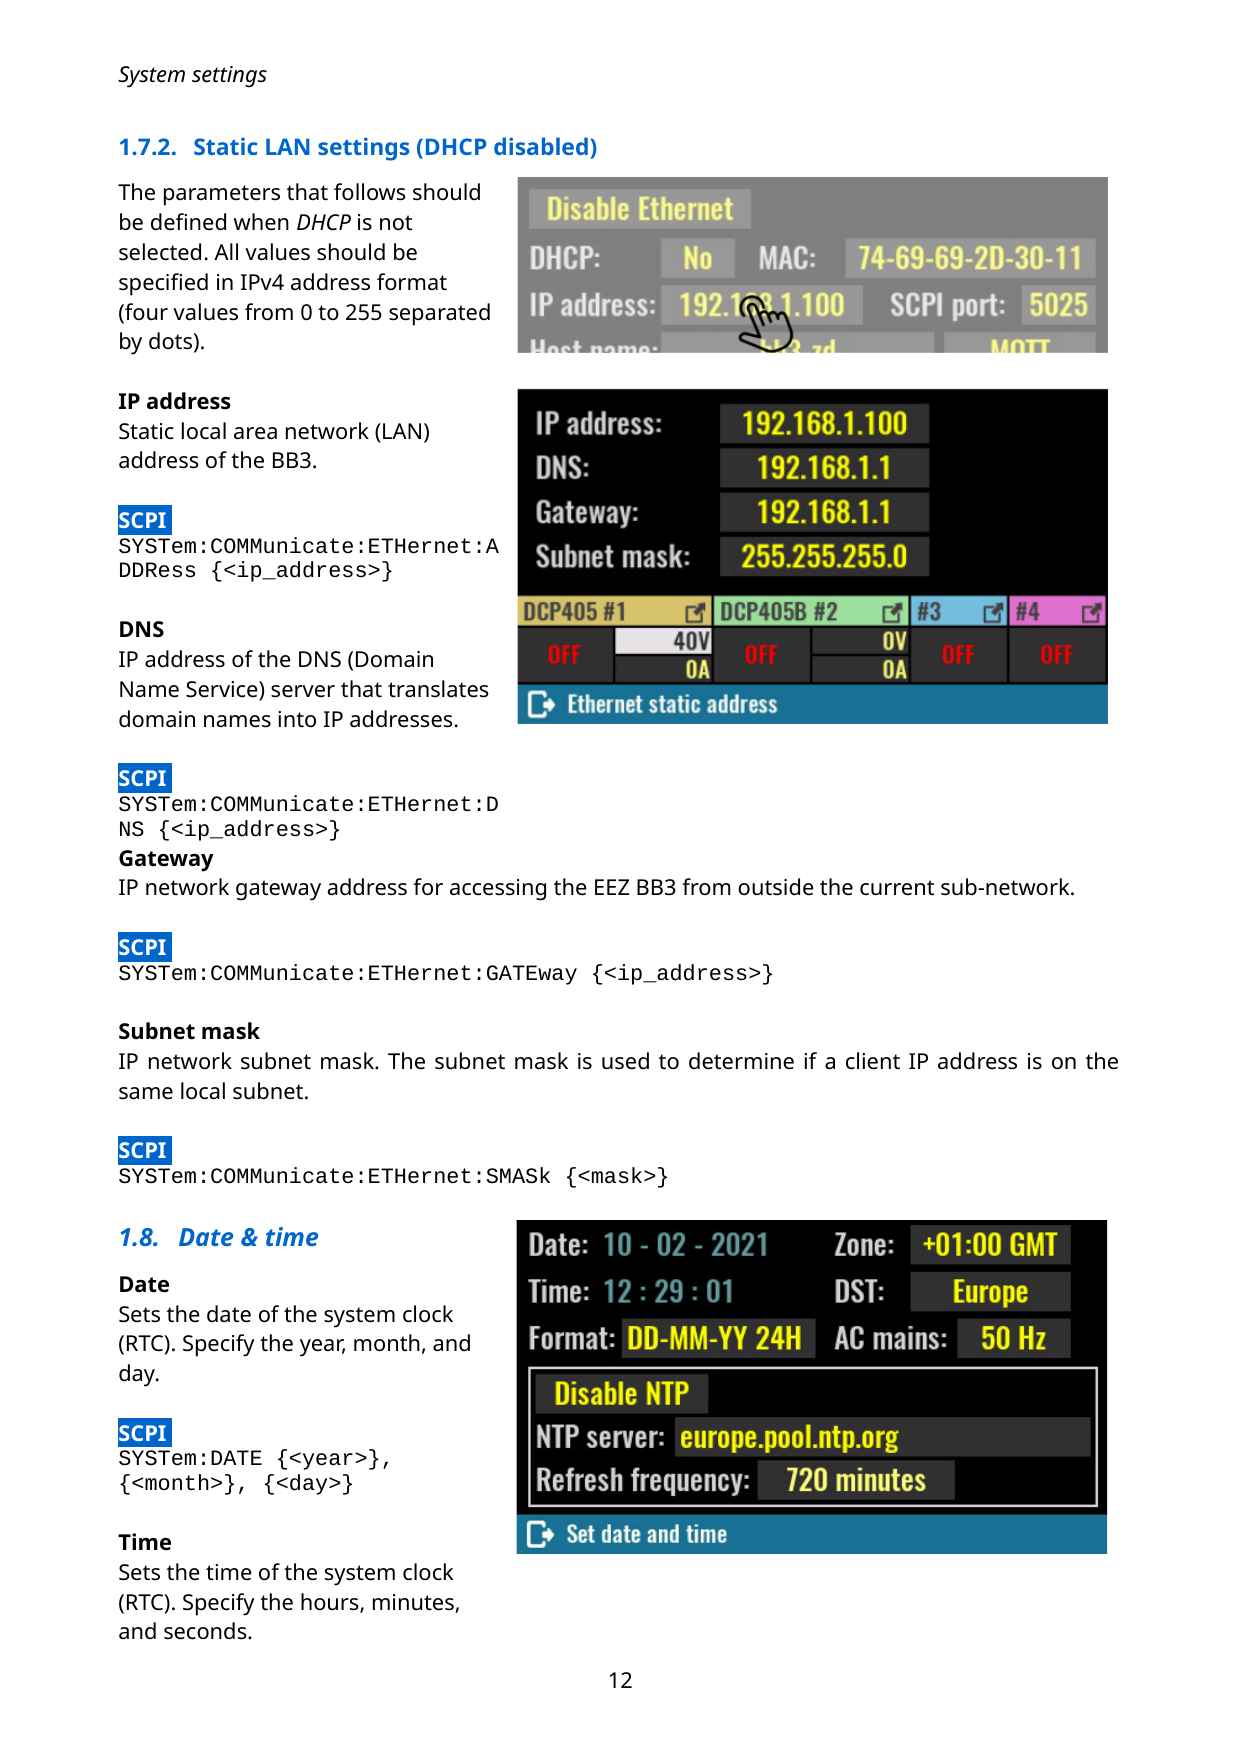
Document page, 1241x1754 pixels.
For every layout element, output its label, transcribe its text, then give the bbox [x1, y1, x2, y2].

subtitle Static LAN settings (DHCP disabled) [118, 131, 1122, 163]
text SYSTem:COMMunicate:ETHernet:SMASk {<mask>} [118, 1165, 1122, 1190]
text SCPI [118, 932, 1122, 962]
text Subnet mask [118, 1016, 1122, 1046]
text Gateway [118, 843, 1122, 872]
table_header [503, 178, 1123, 843]
text IP network gateway address for accessing the EEZ BB3 from outside the current sub-network. [118, 872, 1122, 902]
text IP network subnet mask. The subnet mask is used to determine if a client IP address is on the same local subnet. [118, 1046, 1122, 1106]
table_header The parameters that follows should be defined when DHCP is not selected. All values should be specified in IPv4 address format (four values from 0 to 255 separated by dots). IP address Static local area network (LAN) address of the BB3. SCPI SYSTem:COMMunicate:ETHernet:ADDRess {<ip_address>} DNS IP address of the DNS (Domain Name Service) server that translates domain names into IP addresses. SCPI SYSTem:COMMunicate:ETHernet:DNS {<ip_address>} [118, 178, 502, 843]
table_header Date & time Date Sets the date of the system clock (RTC). Specify the year, month, and day. SCPI SYSTem:DATE {<year>}, {<month>}, {<day>} Time Sets the time of the system clock (RTC). Specify the hours, minutes, and seconds. [118, 1220, 501, 1646]
table_header [501, 1220, 1123, 1646]
text SYSTem:COMMunicate:ETHernet:GATEway {<ip_address>} [118, 962, 1122, 987]
picture [517, 177, 1108, 724]
picture [516, 1220, 1108, 1554]
text SCPI [118, 1136, 1122, 1165]
